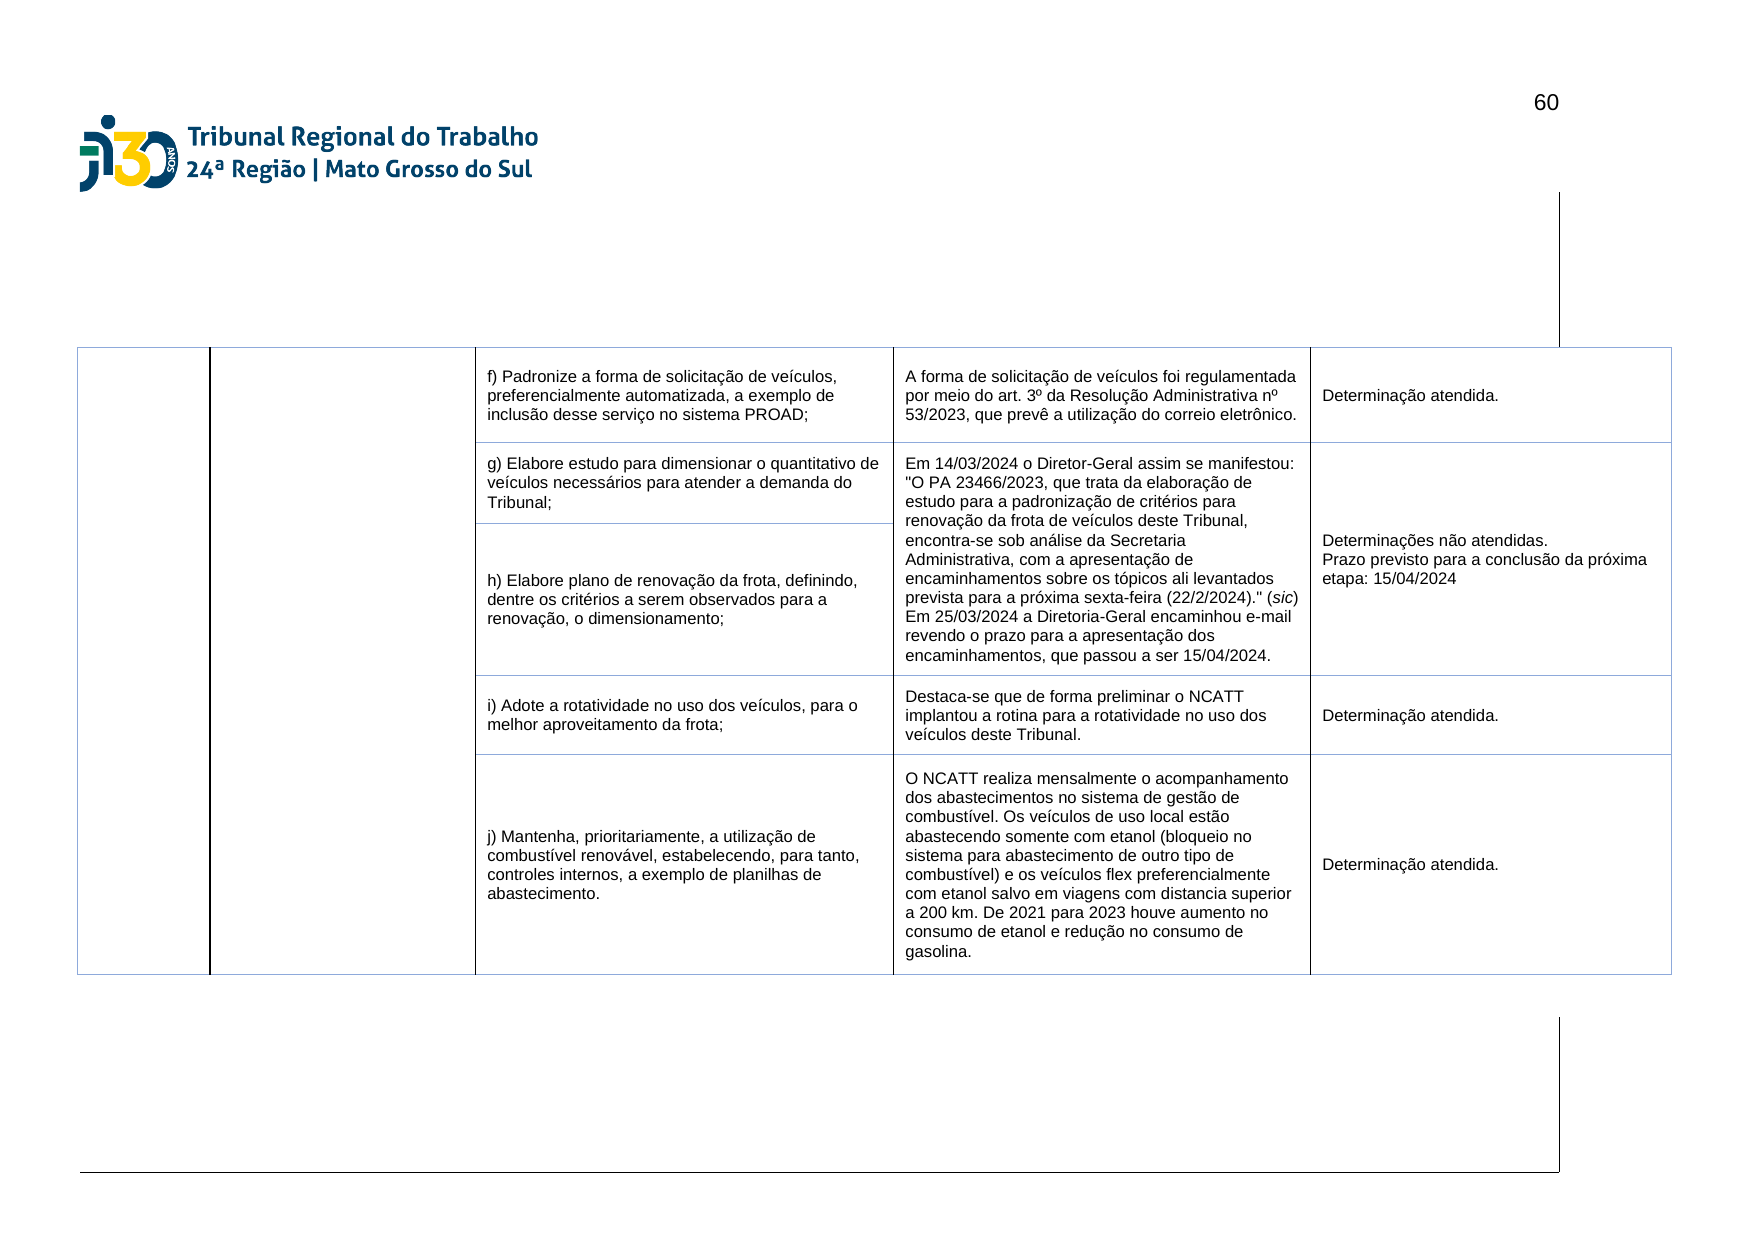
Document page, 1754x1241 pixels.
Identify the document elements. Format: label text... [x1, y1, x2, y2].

table_cell Em 14/03/2024 o Diretor-Geral assim se manifestou: "O PA 23466/2023, que trata da elaboração de estudo para a padronização de critérios para renovação da frota de veículos deste Tribunal, encontra-se sob análise da Secretaria Administrativa, com a apresentação de encaminhamentos sobre os tópicos ali levantados prevista para a próxima sexta-feira (22/2/2024)." (sic) Em 25/03/2024 a Diretoria-Geral encaminhou e-mail revendo o prazo para a apresentação dos encaminhamentos, que passou a ser 15/04/2024. [894, 443, 1310, 675]
table_cell O NCATT realiza mensalmente o acompanhamento dos abastecimentos no sistema de gestão de combustível. Os veículos de uso local estão abastecendo somente com etanol (bloqueio no sistema para abastecimento de outro tipo de combustível) e os veículos flex preferencialmente com etanol salvo em viagens com distancia superior a 200 km. De 2021 para 2023 houve aumento no consumo de etanol e redução no consumo de gasolina. [894, 755, 1310, 974]
table_cell [78, 348, 209, 974]
table_cell j) Mantenha, prioritariamente, a utilização de combustível renovável, estabelecendo, para tanto, controles internos, a exemplo de planilhas de abastecimento. [476, 755, 893, 974]
table_cell h) Elabore plano de renovação da frota, definindo, dentre os critérios a serem observados para a renovação, o dimensionamento; [476, 524, 893, 675]
table_cell [211, 348, 475, 974]
table_cell Determinação atendida. [1311, 676, 1671, 754]
table_cell Destaca-se que de forma preliminar o NCATT implantou a rotina para a rotatividade no uso dos veículos deste Tribunal. [894, 676, 1310, 754]
table_cell g) Elabore estudo para dimensionar o quantitativo de veículos necessários para atender a demanda do Tribunal; [476, 443, 893, 523]
table_cell Determinações não atendidas. Prazo previsto para a conclusão da próxima etapa: 15/04/2024 [1311, 443, 1671, 675]
table_cell Determinação atendida. [1311, 348, 1671, 442]
table_cell f) Padronize a forma de solicitação de veículos, preferencialmente automatizada, a exemplo de inclusão desse serviço no sistema PROAD; [476, 348, 893, 442]
table_cell i) Adote a rotatividade no uso dos veículos, para o melhor aproveitamento da frota; [476, 676, 893, 754]
table_cell A forma de solicitação de veículos foi regulamentada por meio do art. 3º da Resolução Administrativa nº 53/2023, que prevê a utilização do correio eletrônico. [894, 348, 1310, 442]
table_cell Determinação atendida. [1311, 755, 1671, 974]
